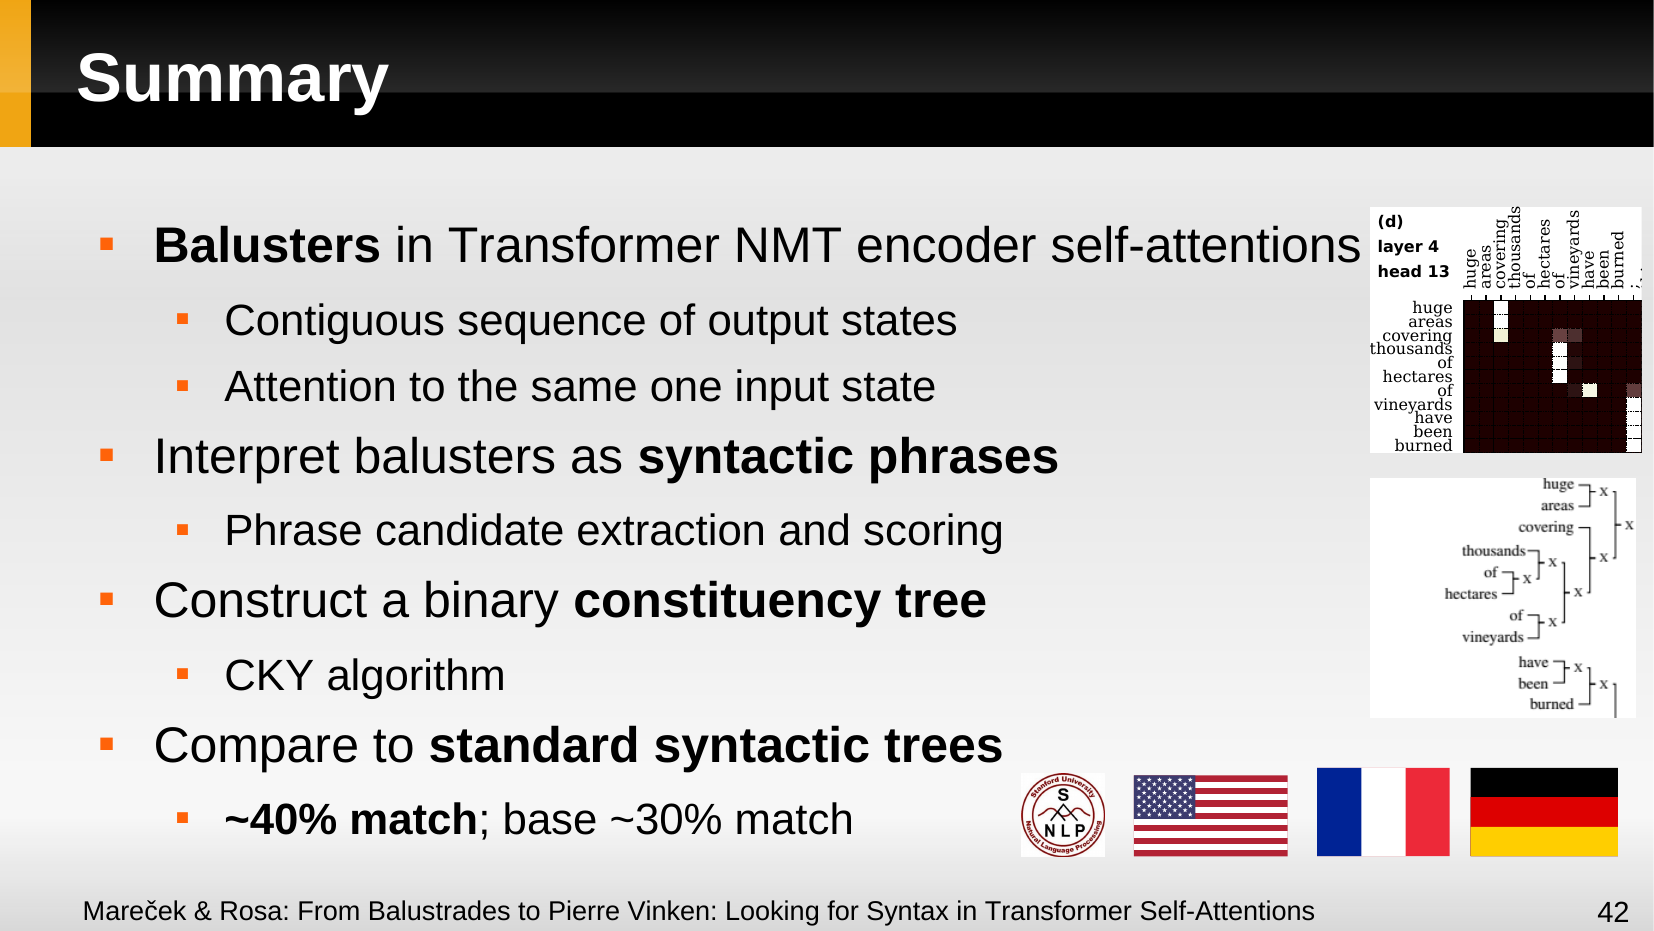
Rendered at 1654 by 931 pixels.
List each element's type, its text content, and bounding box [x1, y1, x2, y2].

picture [0, 0, 1654, 931]
list Balusters in Transformer NMT encoder self-attentions Contiguous sequence of output states Attention to the same one input state Interpret balusters as syntactic phrases Phrase candidate extraction and scoring Construct a binary constituency tree CKY algorithm Compare to standard syntactic trees ~40% match; base ~30% match [82, 217, 1595, 844]
title Summary [76, 0, 1625, 156]
